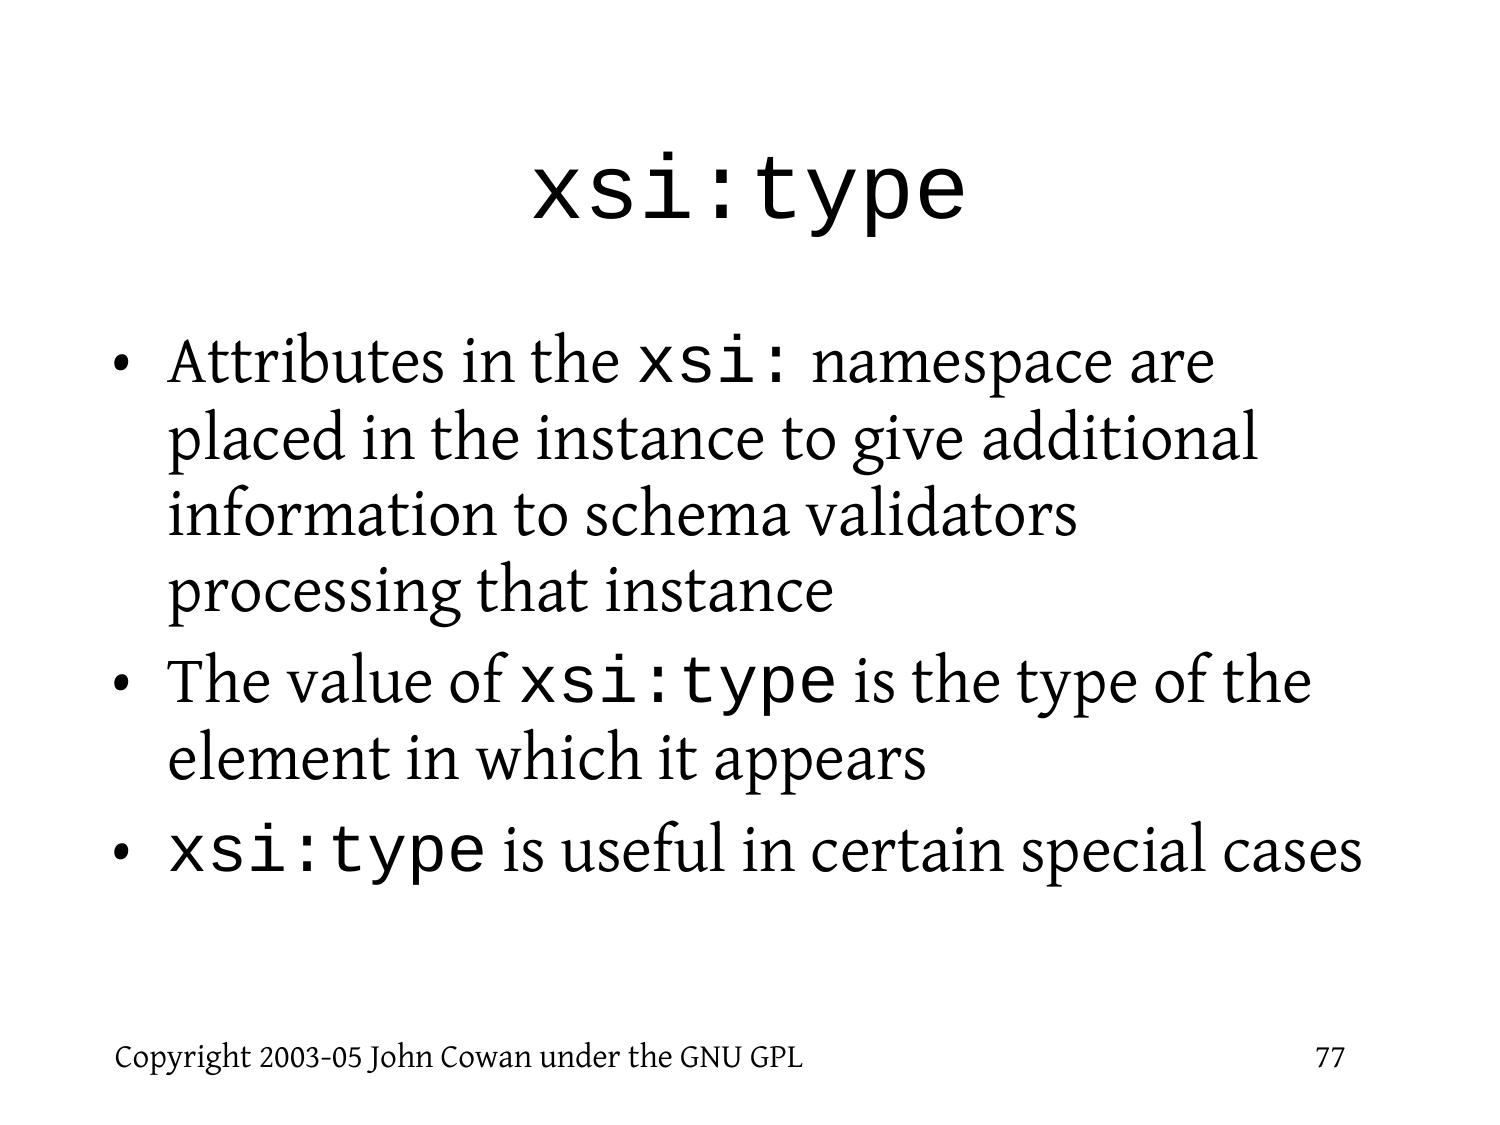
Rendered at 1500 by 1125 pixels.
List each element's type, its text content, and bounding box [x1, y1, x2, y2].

list Attributes in the xsi: namespace are placed in the instance to give additional information to schema validators processing that instance The value of xsi:type is the type of the element in which it appears xsi:type is useful in certain special cases [112, 324, 1387, 1000]
title xsi:type [112, 62, 1387, 324]
